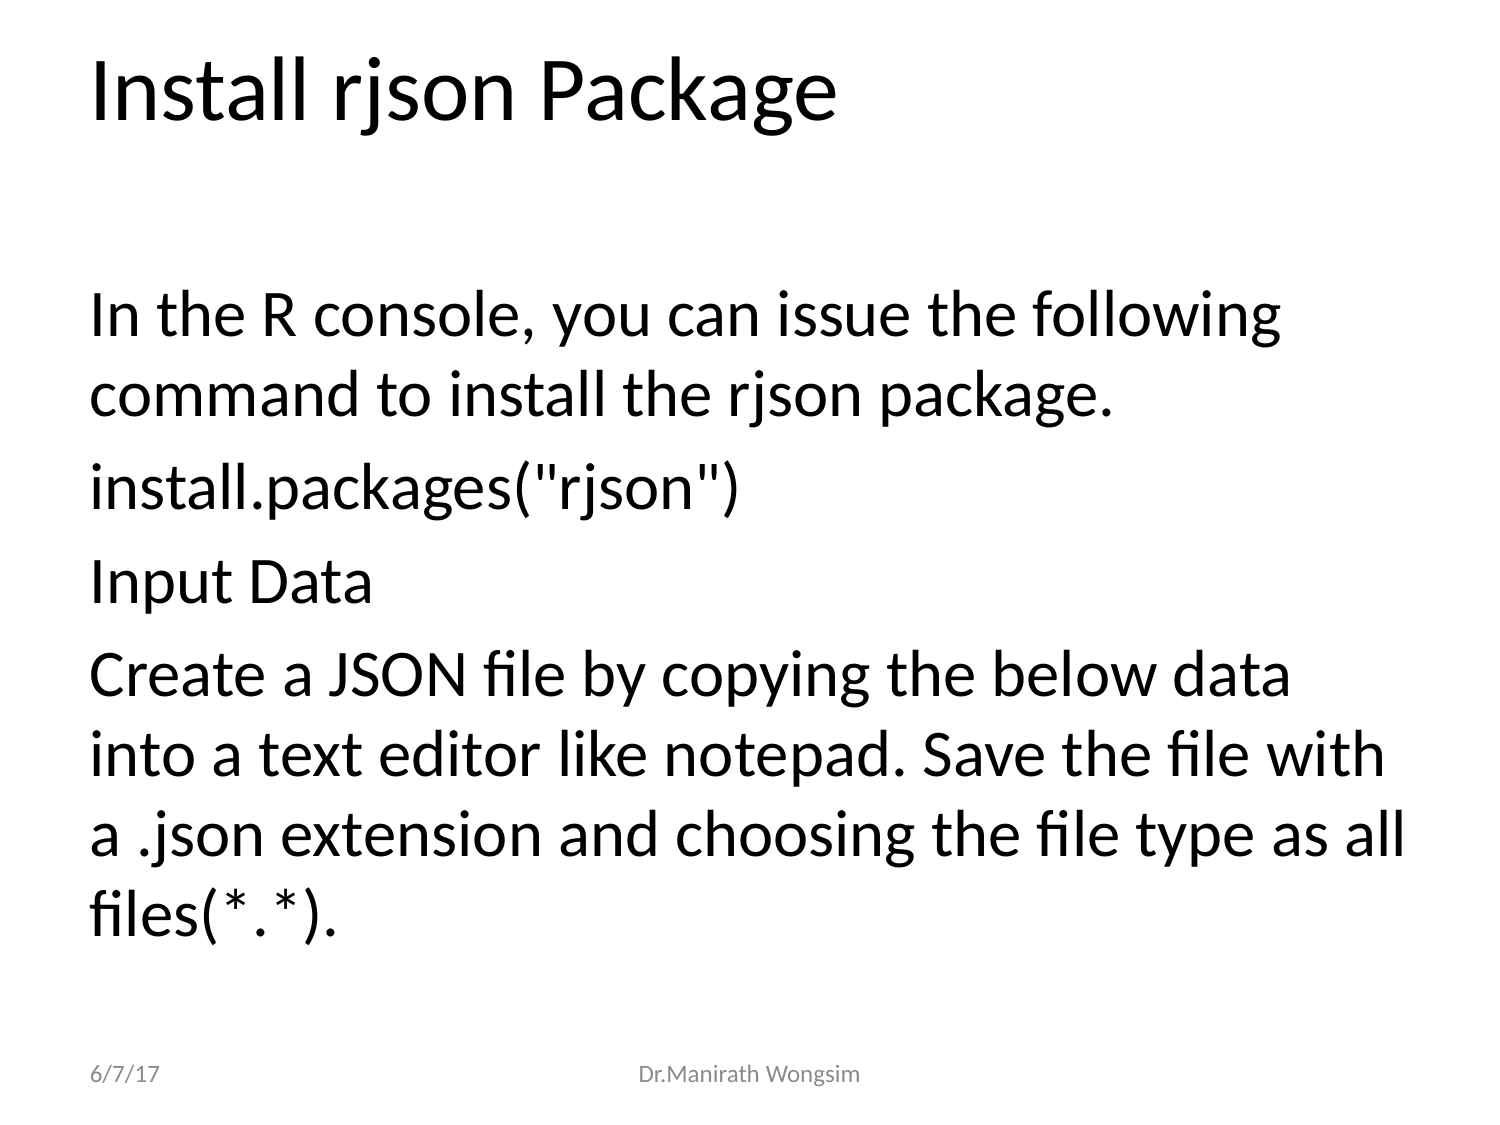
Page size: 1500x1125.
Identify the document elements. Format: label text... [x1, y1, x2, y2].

text_box In the R console, you can issue the following command to install the rjson package. install.packages("rjson") Input Data Create a JSON file by copying the below data into a text editor like notepad. Save the file with a .json extension and choosing the file type as all files(*.*). [75, 262, 1425, 1005]
text_box Install rjson Package [75, 45, 1425, 233]
text_box Dr.Manirath Wongsim [512, 1042, 988, 1103]
text_box 6/7/17 [74, 1042, 425, 1103]
